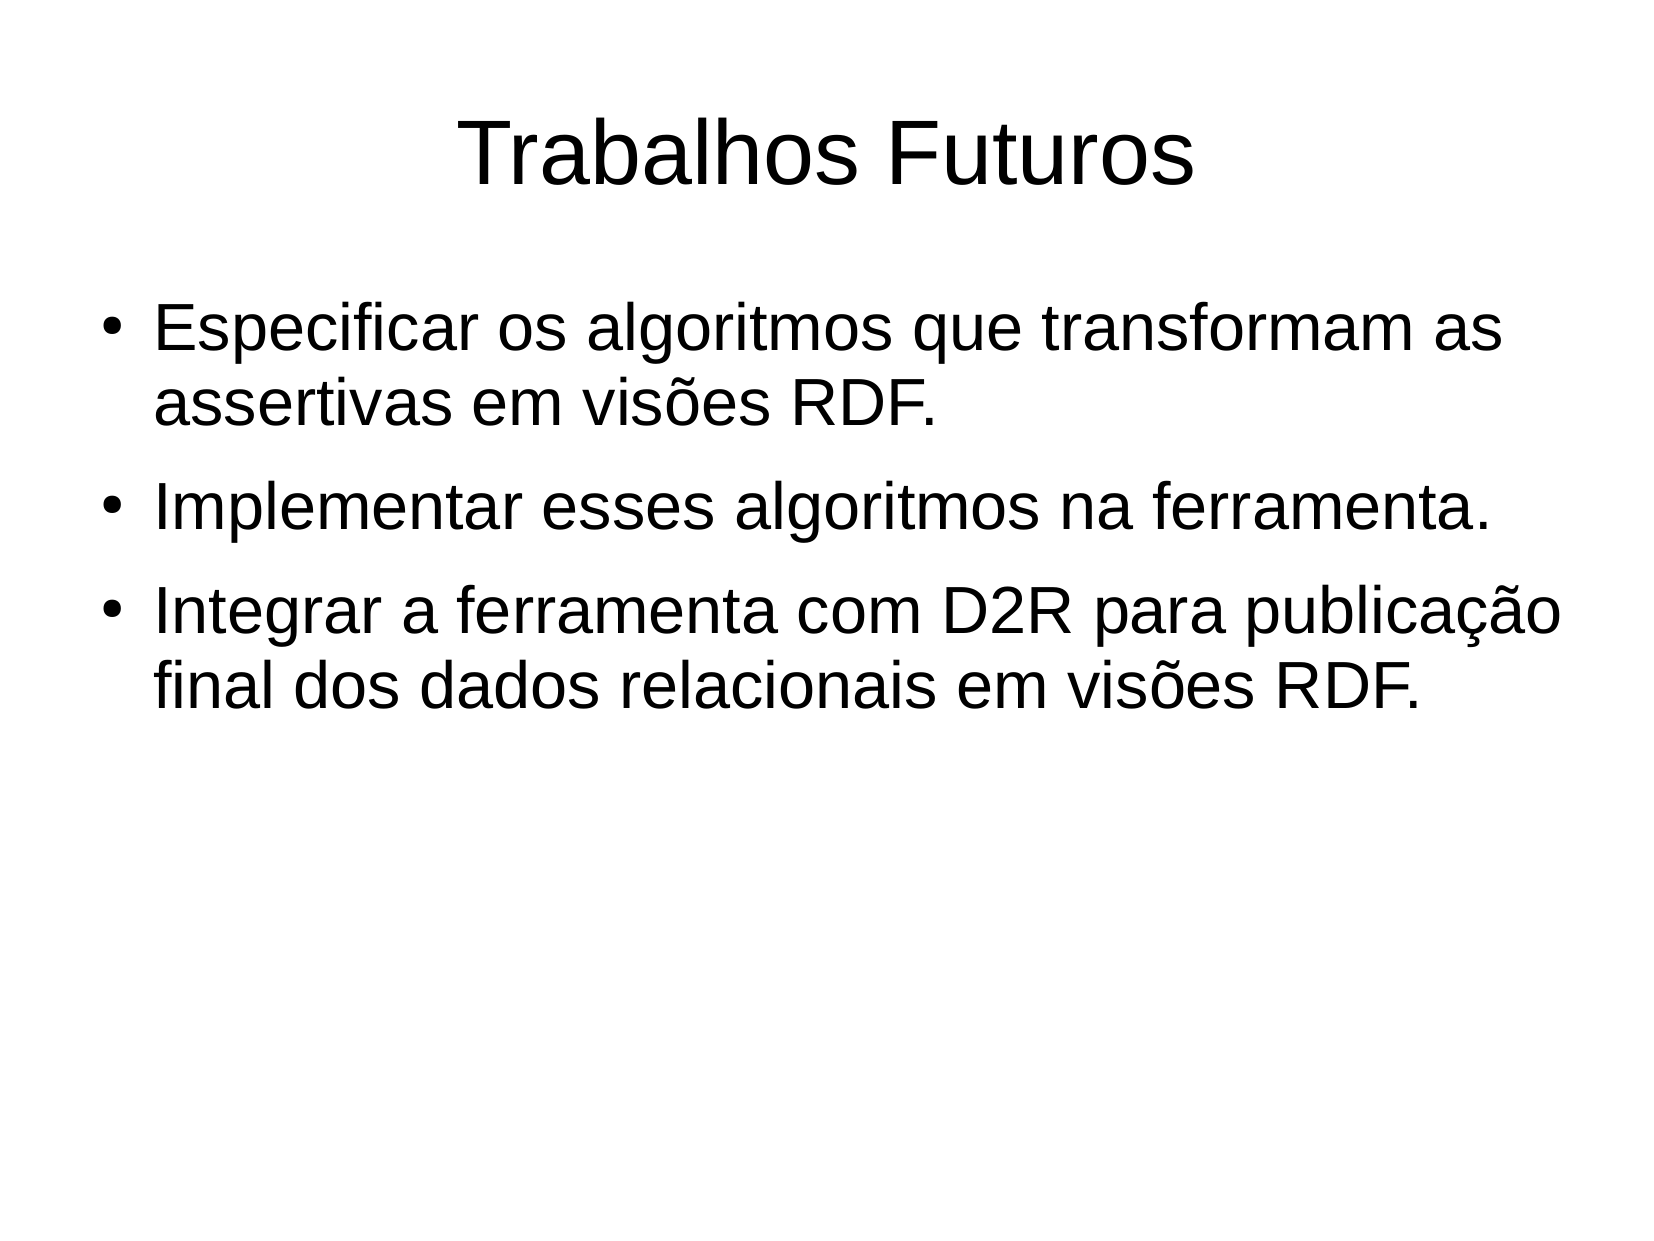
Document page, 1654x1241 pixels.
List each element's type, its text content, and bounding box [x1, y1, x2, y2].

title Trabalhos Futuros [82, 49, 1571, 257]
list Especificar os algoritmos que transformam as assertivas em visões RDF. Implementar esses algoritmos na ferramenta. Integrar a ferramenta com D2R para publicação final dos dados relacionais em visões RDF. [82, 290, 1571, 1109]
